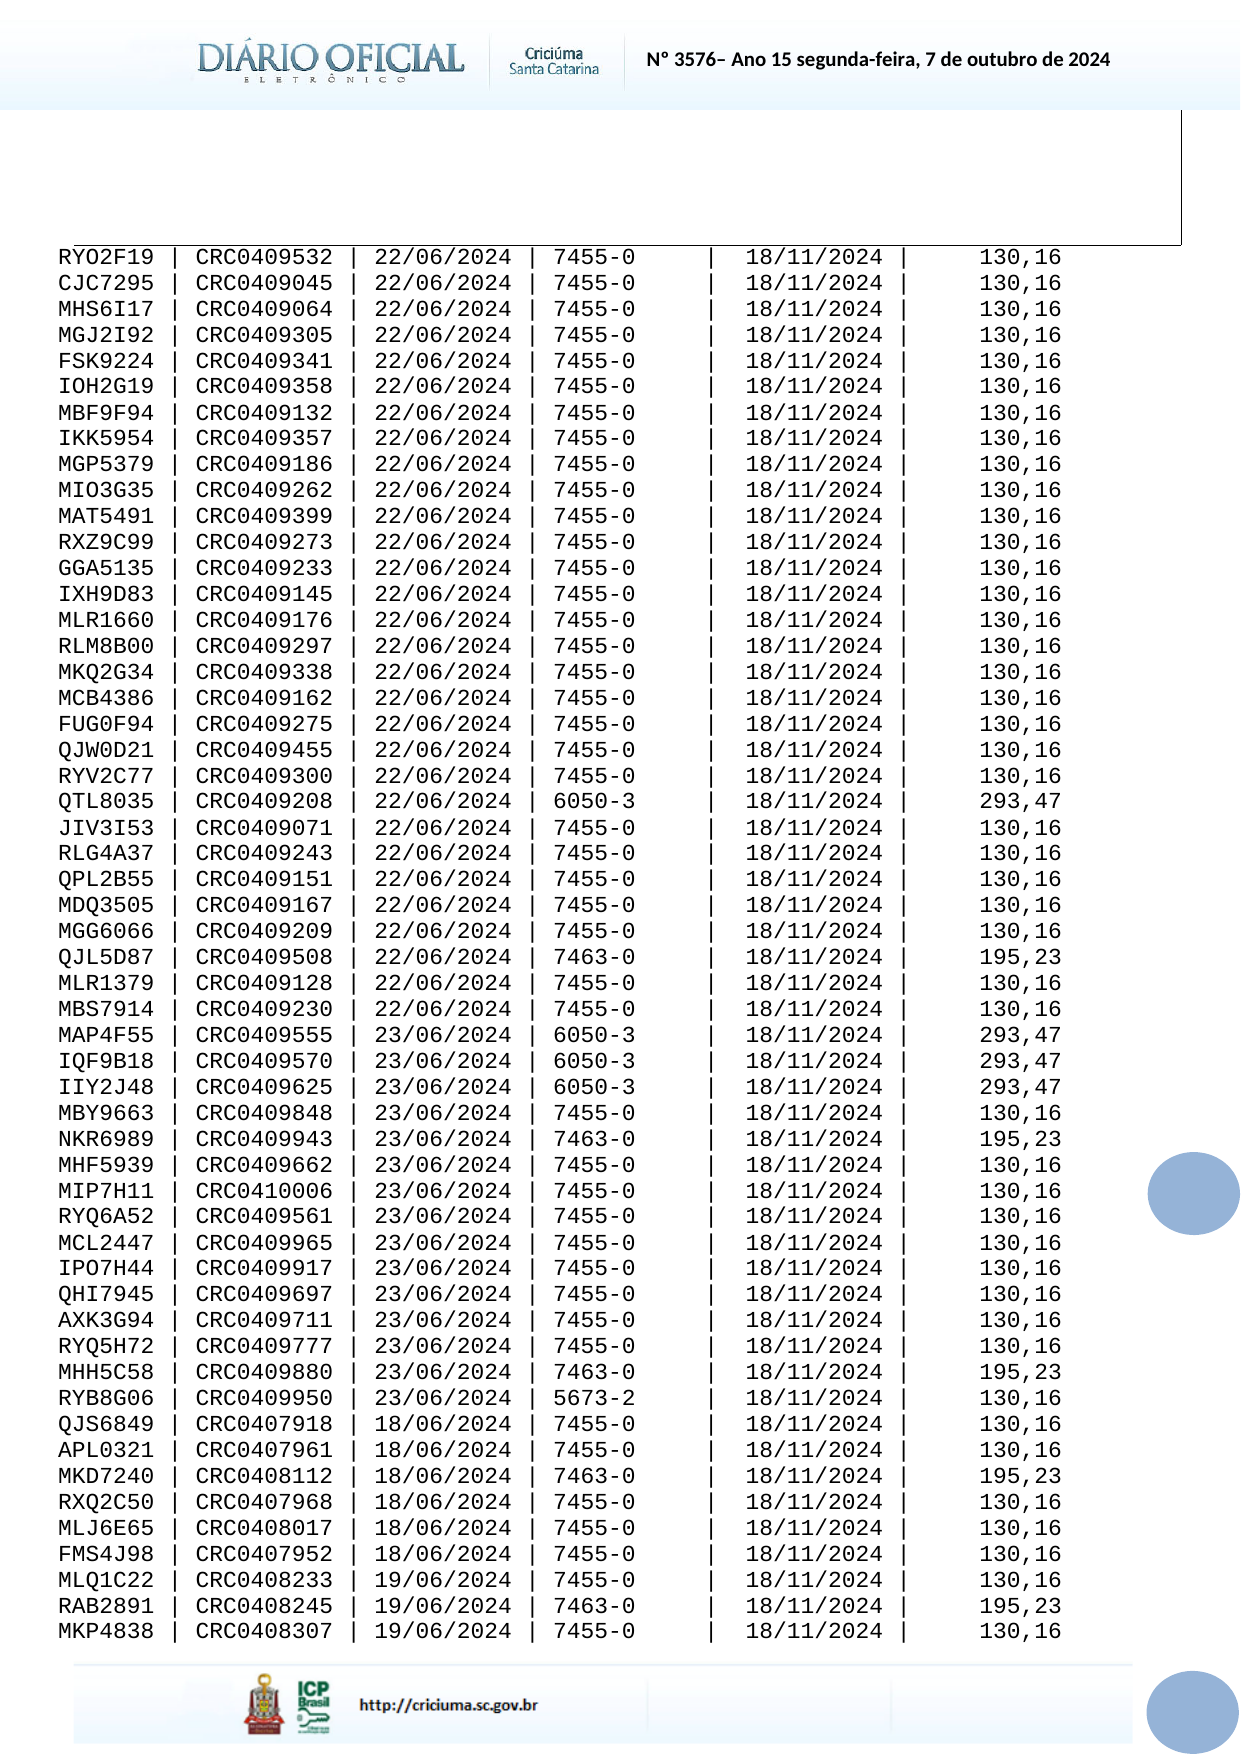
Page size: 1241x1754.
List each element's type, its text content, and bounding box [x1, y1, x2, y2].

text MKD7240 | CRC0408112 | 18/06/2024 | 7463-0 | 18/11/2024 | 195,23 [44, 1464, 1181, 1490]
text MBY9663 | CRC0409848 | 23/06/2024 | 7455-0 | 18/11/2024 | 130,16 [44, 1101, 1181, 1127]
text AXK3G94 | CRC0409711 | 23/06/2024 | 7455-0 | 18/11/2024 | 130,16 [44, 1309, 1181, 1334]
text IXH9D83 | CRC0409145 | 22/06/2024 | 7455-0 | 18/11/2024 | 130,16 [44, 582, 1181, 608]
text FUG0F94 | CRC0409275 | 22/06/2024 | 7455-0 | 18/11/2024 | 130,16 [44, 712, 1181, 738]
text RAB2891 | CRC0408245 | 19/06/2024 | 7463-0 | 18/11/2024 | 195,23 [44, 1594, 1181, 1620]
text QTL8035 | CRC0409208 | 22/06/2024 | 6050-3 | 18/11/2024 | 293,47 [44, 790, 1181, 816]
text MHH5C58 | CRC0409880 | 23/06/2024 | 7463-0 | 18/11/2024 | 195,23 [44, 1361, 1181, 1386]
text MAT5491 | CRC0409399 | 22/06/2024 | 7455-0 | 18/11/2024 | 130,16 [44, 504, 1181, 531]
text FSK9224 | CRC0409341 | 22/06/2024 | 7455-0 | 18/11/2024 | 130,16 [44, 349, 1181, 375]
text MBF9F94 | CRC0409132 | 22/06/2024 | 7455-0 | 18/11/2024 | 130,16 [44, 401, 1181, 427]
text RYQ6A52 | CRC0409561 | 23/06/2024 | 7455-0 | 18/11/2024 | 130,16 [44, 1205, 1171, 1231]
text MAP4F55 | CRC0409555 | 23/06/2024 | 6050-3 | 18/11/2024 | 293,47 [44, 1023, 1181, 1049]
text RLG4A37 | CRC0409243 | 22/06/2024 | 7455-0 | 18/11/2024 | 130,16 [44, 842, 1181, 868]
text IIY2J48 | CRC0409625 | 23/06/2024 | 6050-3 | 18/11/2024 | 293,47 [44, 1075, 1181, 1101]
text MLR1379 | CRC0409128 | 22/06/2024 | 7455-0 | 18/11/2024 | 130,16 [44, 971, 1181, 997]
text QJL5D87 | CRC0409508 | 22/06/2024 | 7463-0 | 18/11/2024 | 195,23 [44, 946, 1181, 971]
text QPL2B55 | CRC0409151 | 22/06/2024 | 7455-0 | 18/11/2024 | 130,16 [44, 868, 1181, 894]
text MIO3G35 | CRC0409262 | 22/06/2024 | 7455-0 | 18/11/2024 | 130,16 [44, 479, 1181, 504]
text RYB8G06 | CRC0409950 | 23/06/2024 | 5673-2 | 18/11/2024 | 130,16 [44, 1386, 1181, 1412]
text RXQ2C50 | CRC0407968 | 18/06/2024 | 7455-0 | 18/11/2024 | 130,16 [44, 1490, 1181, 1516]
text IPO7H44 | CRC0409917 | 23/06/2024 | 7455-0 | 18/11/2024 | 130,16 [44, 1257, 1181, 1283]
text MCB4386 | CRC0409162 | 22/06/2024 | 7455-0 | 18/11/2024 | 130,16 [44, 686, 1181, 712]
text MKP4838 | CRC0408307 | 19/06/2024 | 7455-0 | 18/11/2024 | 130,16 [44, 1620, 1181, 1646]
text RYO2F19 | CRC0409532 | 22/06/2024 | 7455-0 | 18/11/2024 | 130,16 [44, 245, 1181, 271]
text RLM8B00 | CRC0409297 | 22/06/2024 | 7455-0 | 18/11/2024 | 130,16 [44, 634, 1181, 660]
text QJS6849 | CRC0407918 | 18/06/2024 | 7455-0 | 18/11/2024 | 130,16 [44, 1412, 1181, 1438]
text CJC7295 | CRC0409045 | 22/06/2024 | 7455-0 | 18/11/2024 | 130,16 [44, 271, 1181, 297]
text IQF9B18 | CRC0409570 | 23/06/2024 | 6050-3 | 18/11/2024 | 293,47 [44, 1049, 1181, 1075]
text MLJ6E65 | CRC0408017 | 18/06/2024 | 7455-0 | 18/11/2024 | 130,16 [44, 1516, 1181, 1542]
text RYQ5H72 | CRC0409777 | 23/06/2024 | 7455-0 | 18/11/2024 | 130,16 [44, 1334, 1181, 1361]
text MLQ1C22 | CRC0408233 | 19/06/2024 | 7455-0 | 18/11/2024 | 130,16 [44, 1568, 1181, 1594]
text RYV2C77 | CRC0409300 | 22/06/2024 | 7455-0 | 18/11/2024 | 130,16 [44, 764, 1181, 790]
text FMS4J98 | CRC0407952 | 18/06/2024 | 7455-0 | 18/11/2024 | 130,16 [44, 1542, 1181, 1568]
text MKQ2G34 | CRC0409338 | 22/06/2024 | 7455-0 | 18/11/2024 | 130,16 [44, 660, 1181, 686]
text QJW0D21 | CRC0409455 | 22/06/2024 | 7455-0 | 18/11/2024 | 130,16 [44, 738, 1181, 764]
text IKK5954 | CRC0409357 | 22/06/2024 | 7455-0 | 18/11/2024 | 130,16 [44, 427, 1181, 453]
text APL0321 | CRC0407961 | 18/06/2024 | 7455-0 | 18/11/2024 | 130,16 [44, 1438, 1181, 1464]
text MHS6I17 | CRC0409064 | 22/06/2024 | 7455-0 | 18/11/2024 | 130,16 [44, 297, 1181, 323]
text RXZ9C99 | CRC0409273 | 22/06/2024 | 7455-0 | 18/11/2024 | 130,16 [44, 531, 1181, 556]
text MBS7914 | CRC0409230 | 22/06/2024 | 7455-0 | 18/11/2024 | 130,16 [44, 997, 1181, 1023]
text MGJ2I92 | CRC0409305 | 22/06/2024 | 7455-0 | 18/11/2024 | 130,16 [44, 323, 1181, 349]
text MGG6066 | CRC0409209 | 22/06/2024 | 7455-0 | 18/11/2024 | 130,16 [44, 919, 1181, 946]
text NKR6989 | CRC0409943 | 23/06/2024 | 7463-0 | 18/11/2024 | 195,23 [44, 1127, 1181, 1153]
text GGA5135 | CRC0409233 | 22/06/2024 | 7455-0 | 18/11/2024 | 130,16 [44, 556, 1181, 582]
text MGP5379 | CRC0409186 | 22/06/2024 | 7455-0 | 18/11/2024 | 130,16 [44, 453, 1181, 479]
text JIV3I53 | CRC0409071 | 22/06/2024 | 7455-0 | 18/11/2024 | 130,16 [44, 816, 1181, 842]
text MCL2447 | CRC0409965 | 23/06/2024 | 7455-0 | 18/11/2024 | 130,16 [44, 1231, 1181, 1257]
text MIP7H11 | CRC0410006 | 23/06/2024 | 7455-0 | 18/11/2024 | 130,16 [44, 1179, 1150, 1205]
text MLR1660 | CRC0409176 | 22/06/2024 | 7455-0 | 18/11/2024 | 130,16 [44, 608, 1181, 634]
text IOH2G19 | CRC0409358 | 22/06/2024 | 7455-0 | 18/11/2024 | 130,16 [44, 375, 1181, 401]
text MDQ3505 | CRC0409167 | 22/06/2024 | 7455-0 | 18/11/2024 | 130,16 [44, 894, 1181, 919]
text QHI7945 | CRC0409697 | 23/06/2024 | 7455-0 | 18/11/2024 | 130,16 [44, 1283, 1181, 1309]
text MHF5939 | CRC0409662 | 23/06/2024 | 7455-0 | 18/11/2024 | 130,16 [44, 1153, 1180, 1179]
